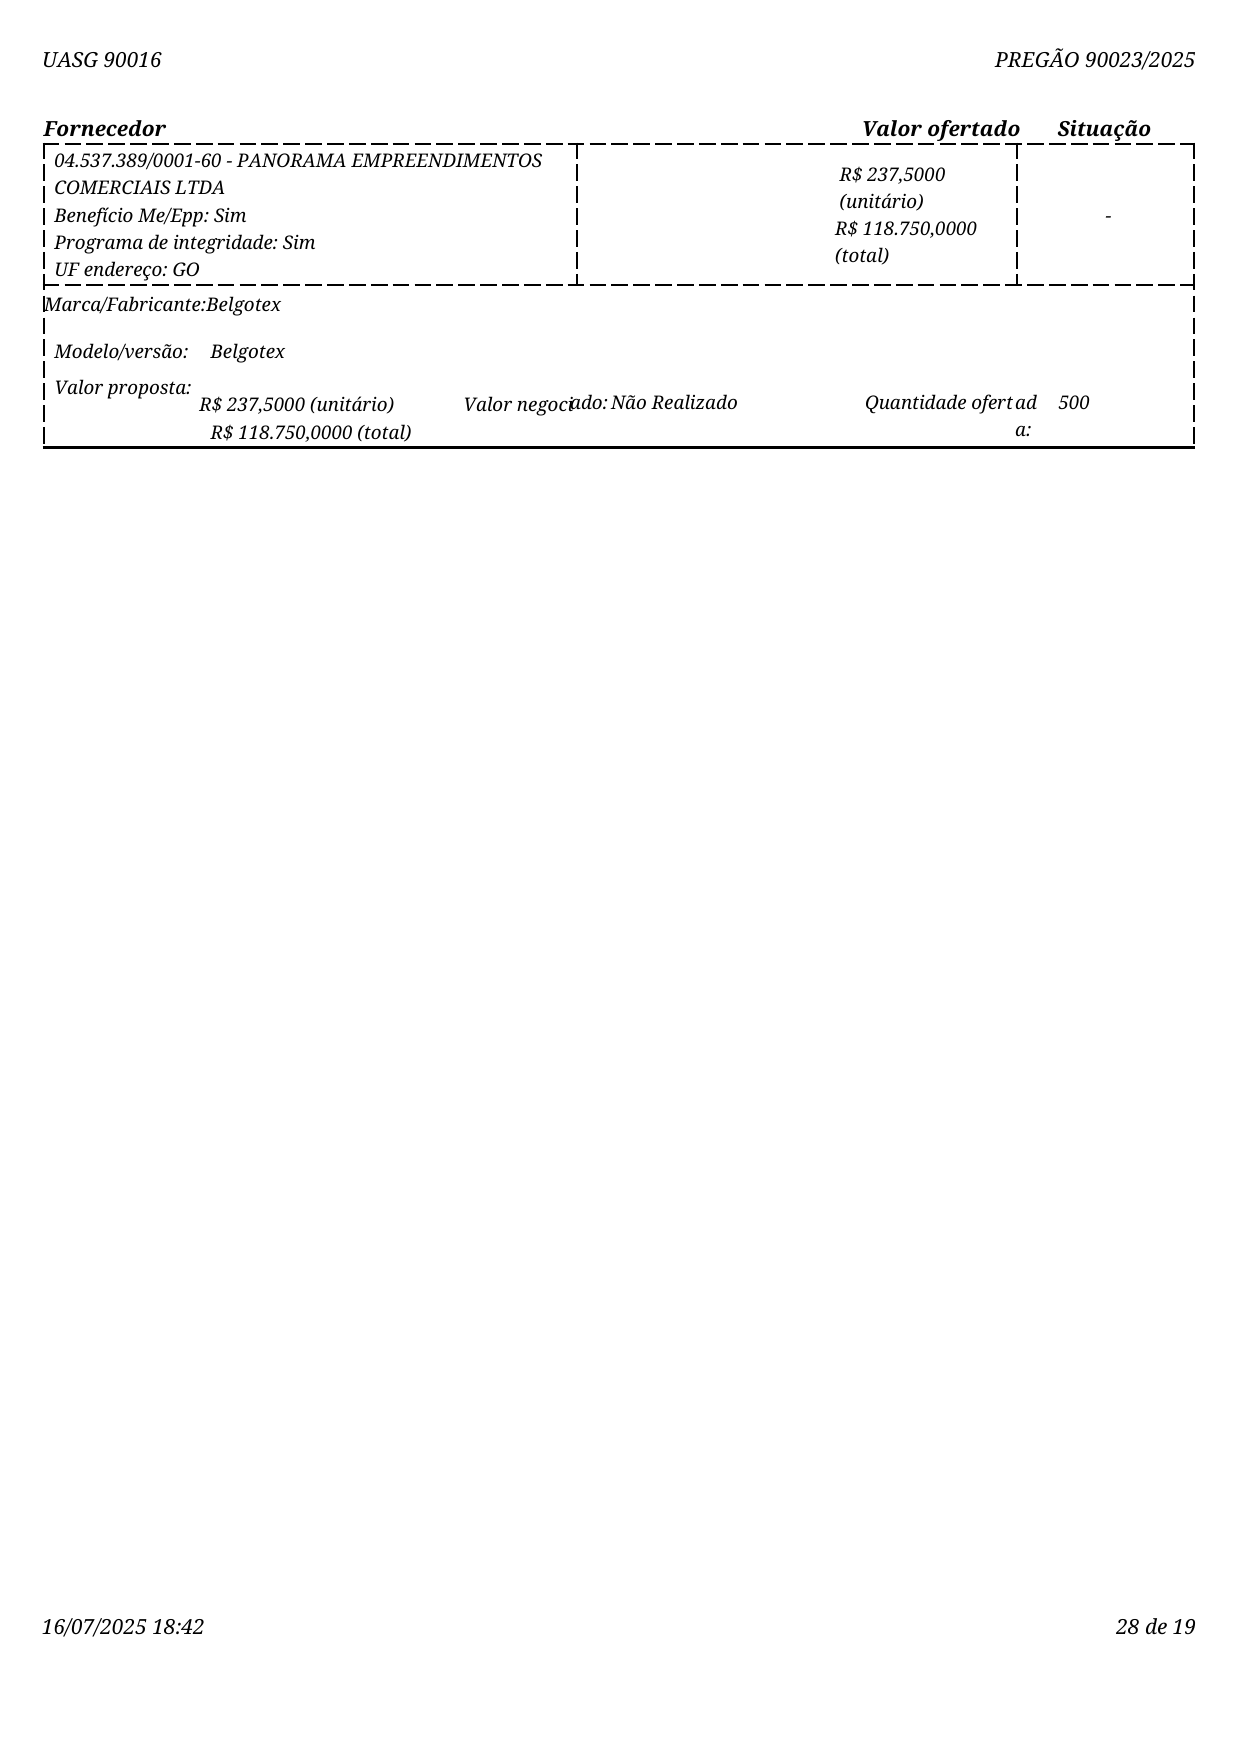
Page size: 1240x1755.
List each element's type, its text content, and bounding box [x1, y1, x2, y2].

table_cell [1017, 335, 1101, 384]
table_cell Marca/Fabricante: Belgotex [44, 284, 577, 335]
table_cell Modelo/versão: Valor proposta: [44, 335, 199, 446]
table_header 04.537.389/0001-60 - PANORAMA EMPREENDIMENTOS COMERCIAIS LTDA Benefício Me/Epp: Sim Programa de integridade: Sim UF endereço: GO [44, 143, 577, 284]
table_cell R$ 237,5000 (unitário) Valor negoci R$ 118.750,0000 (total) [199, 384, 577, 446]
table_header R$ 237,5000 (unitário) R$ 118.750,0000 (total) [835, 143, 1017, 284]
table_cell [1017, 284, 1101, 335]
table_cell [577, 335, 835, 384]
table_cell Quantidade ofert [835, 384, 1017, 446]
table_header [577, 143, 835, 284]
table_header - [1101, 143, 1194, 284]
table_cell 500 [1048, 384, 1101, 446]
table_cell [835, 284, 1017, 335]
table_cell ada: [1017, 384, 1048, 446]
table_cell Belgotex [199, 335, 577, 384]
table_cell [1101, 284, 1194, 335]
table_cell [835, 335, 1017, 384]
table_cell ado: Não Realizado [577, 384, 835, 446]
table_cell [1101, 335, 1194, 384]
table_cell [1101, 384, 1194, 446]
table_cell [577, 284, 835, 335]
table_header [1017, 143, 1101, 284]
